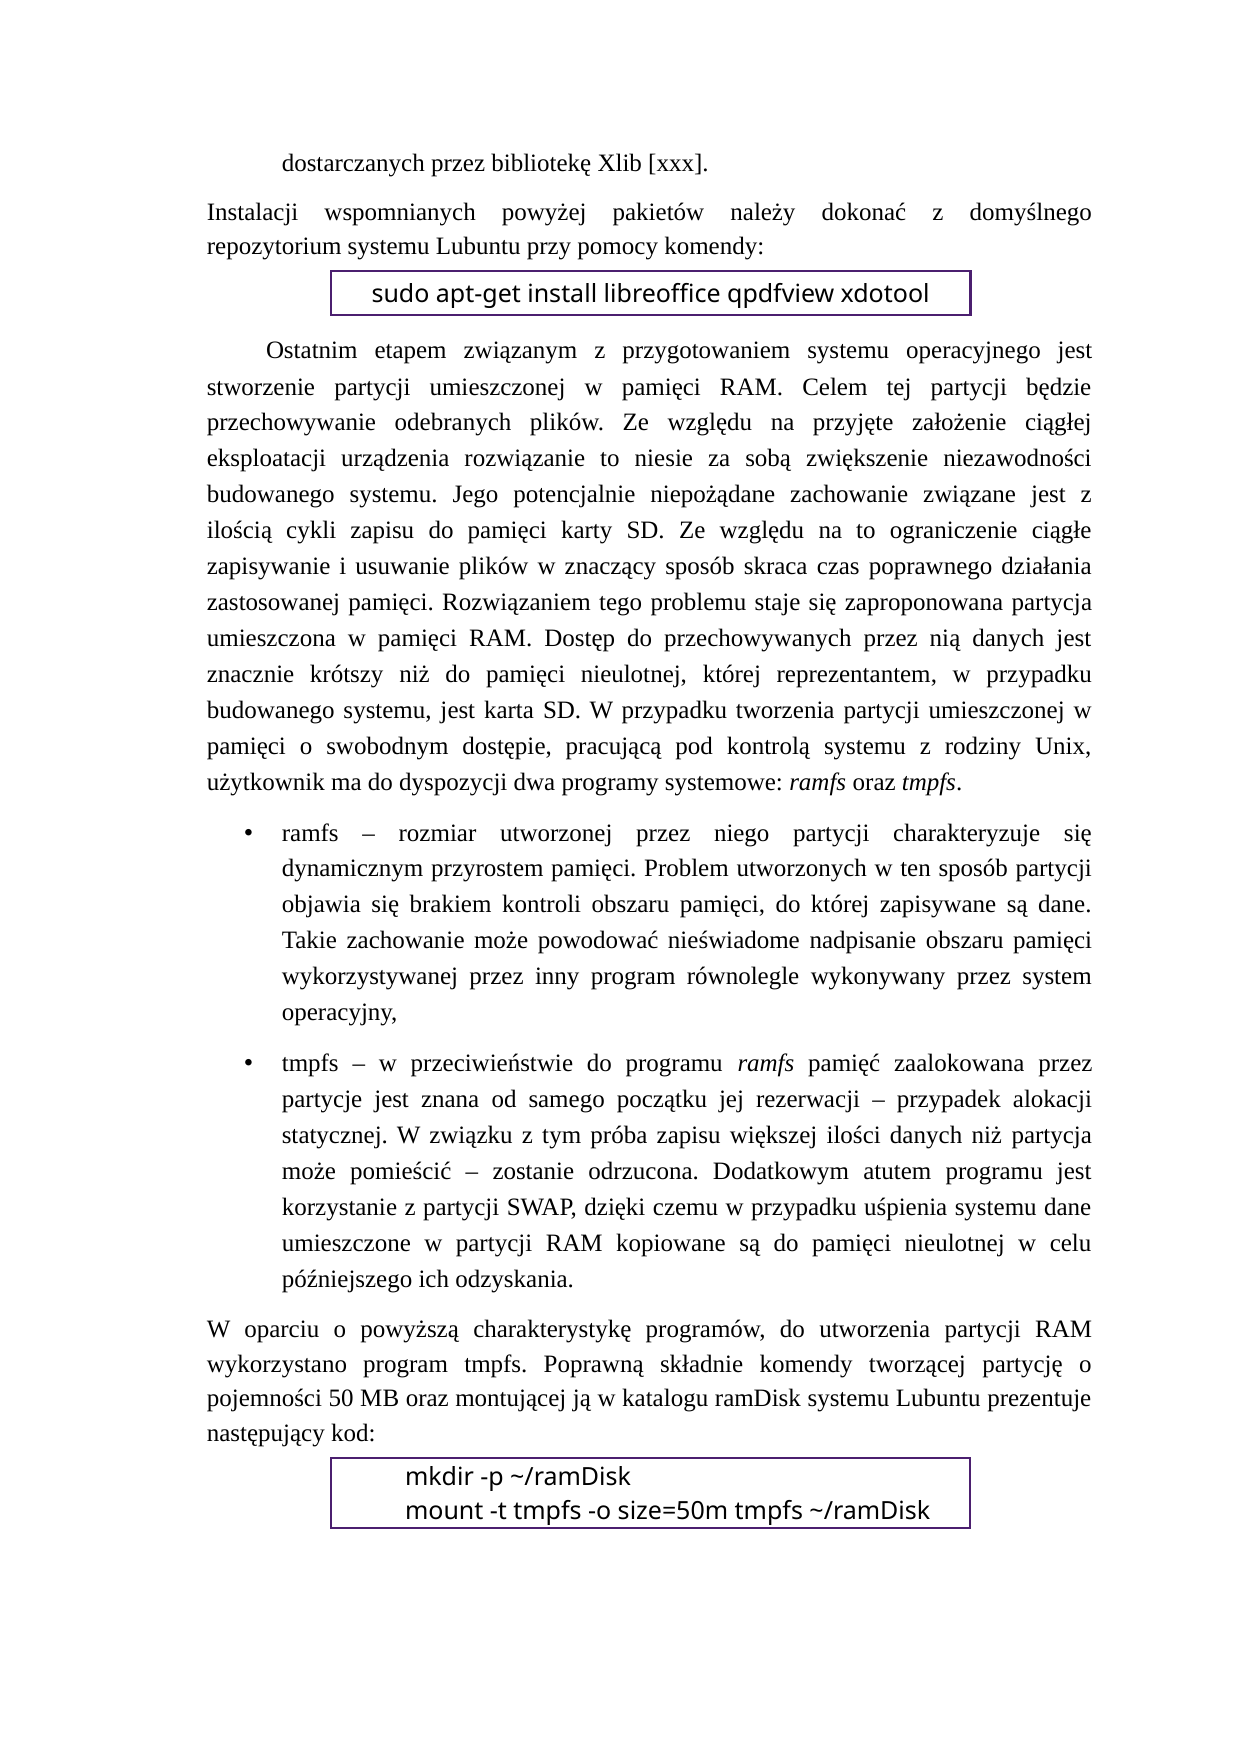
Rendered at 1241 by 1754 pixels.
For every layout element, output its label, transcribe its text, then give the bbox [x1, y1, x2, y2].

text Instalacji wspomnianych powyżej pakietów należy dokonać z domyślnego repozytorium systemu Lubuntu przy pomocy komendy: [207, 197, 1093, 260]
text W oparciu o powyższą charakterystykę programów, do utworzenia partycji RAM wykorzystano program tmpfs. Poprawną składnie komendy tworzącej partycję o pojemności 50 MB oraz montującej ją w katalogu ramDisk systemu Lubuntu prezentuje następujący kod: [207, 1314, 1093, 1447]
list tmpfs – w przeciwieństwie do programu ramfs pamięć zaalokowana przez partycje jest znana od samego początku jej rezerwacji – przypadek alokacji statycznej. W związku z tym próba zapisu większej ilości danych niż partycja może pomieścić – zostanie odrzucona. Dodatkowym atutem programu jest korzystanie z partycji SWAP, dzięki czemu w przypadku uśpienia systemu dane umieszczone w partycji RAM kopiowane są do pamięci nieulotnej w celu późniejszego ich odzyskania. [244, 1048, 1093, 1292]
list dostarczanych przez bibliotekę Xlib [xxx]. [244, 148, 1093, 176]
list ramfs – rozmiar utworzonej przez niego partycji charakteryzuje się dynamicznym przyrostem pamięci. Problem utworzonych w ten sposób partycji objawia się brakiem kontroli obszaru pamięci, do której zapisywane są dane. Takie zachowanie może powodować nieświadome nadpisanie obszaru pamięci wykorzystywanej przez inny program równolegle wykonywany przez system operacyjny, [244, 818, 1093, 1026]
text Ostatnim etapem związanym z przygotowaniem systemu operacyjnego jest stworzenie partycji umieszczonej w pamięci RAM. Celem tej partycji będzie przechowywanie odebranych plików. Ze względu na przyjęte założenie ciągłej eksploatacji urządzenia rozwiązanie to niesie za sobą zwiększenie niezawodności budowanego systemu. Jego potencjalnie niepożądane zachowanie związane jest z ilością cykli zapisu do pamięci karty SD. Ze względu na to ograniczenie ciągłe zapisywanie i usuwanie plików w znaczący sposób skraca czas poprawnego działania zastosowanej pamięci. Rozwiązaniem tego problemu staje się zaproponowana partycja umieszczona w pamięci RAM. Dostęp do przechowywanych przez nią danych jest znacznie krótszy niż do pamięci nieulotnej, której reprezentantem, w przypadku budowanego systemu, jest karta SD. W przypadku tworzenia partycji umieszczonej w pamięci o swobodnym dostępie, pracującą pod kontrolą systemu z rodziny Unix, użytkownik ma do dyspozycji dwa programy systemowe: ramfs oraz tmpfs. [207, 336, 1093, 796]
